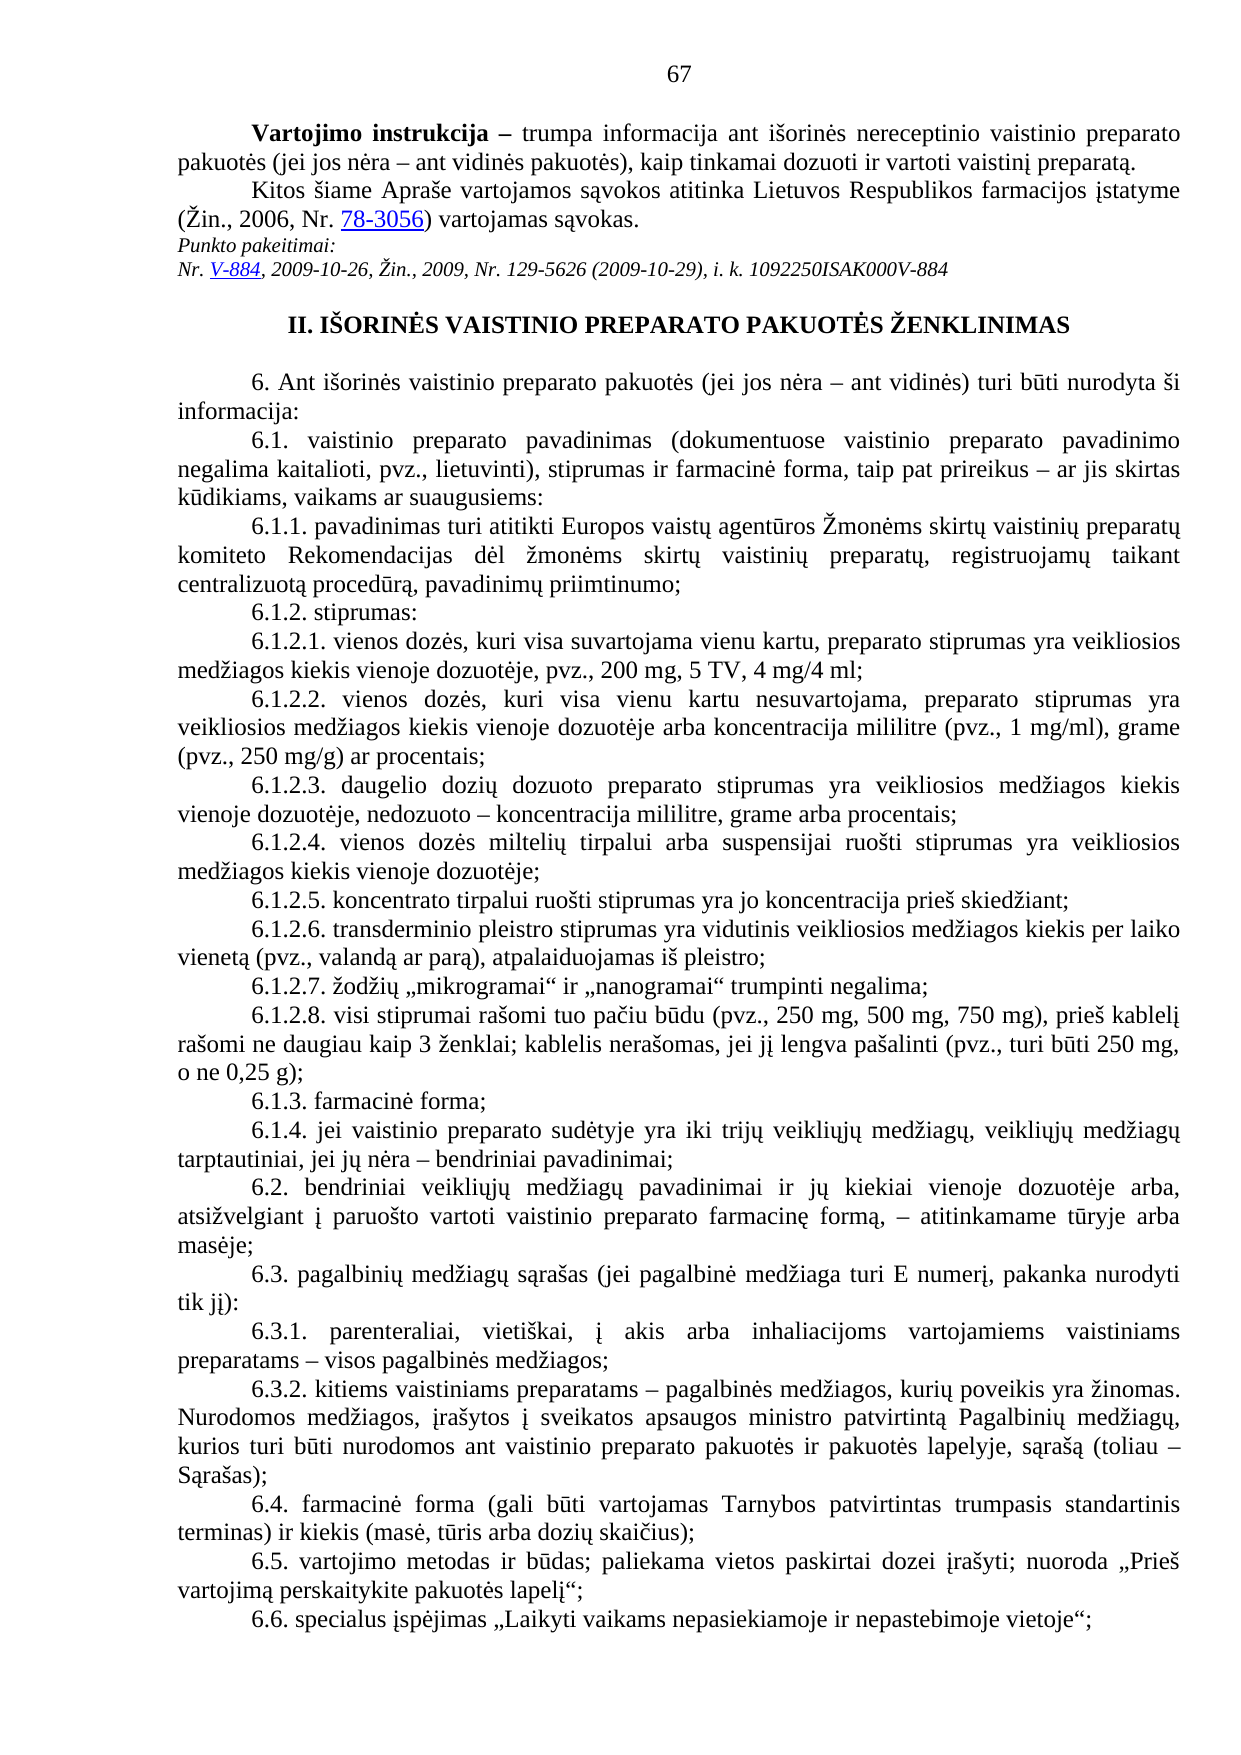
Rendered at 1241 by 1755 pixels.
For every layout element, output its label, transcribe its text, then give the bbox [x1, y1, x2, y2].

text 6.1. vaistinio preparato pavadinimas (dokumentuose vaistinio preparato pavadinimo negalima kaitalioti, pvz., lietuvinti), stiprumas ir farmacinė forma, taip pat prireikus – ar jis skirtas kūdikiams, vaikams ar suaugusiems: [177, 425, 1181, 511]
text 6.1.2.3. daugelio dozių dozuoto preparato stiprumas yra veikliosios medžiagos kiekis vienoje dozuotėje, nedozuoto – koncentracija mililitre, grame arba procentais; [177, 770, 1181, 827]
text 6.3.2. kitiems vaistiniams preparatams – pagalbinės medžiagos, kurių poveikis yra žinomas. Nurodomos medžiagos, įrašytos į sveikatos apsaugos ministro patvirtintą Pagalbinių medžiagų, kurios turi būti nurodomos ant vaistinio preparato pakuotės ir pakuotės lapelyje, sąrašą (toliau – Sąrašas); [177, 1374, 1181, 1489]
text 6.4. farmacinė forma (gali būti vartojamas Tarnybos patvirtintas trumpasis standartinis terminas) ir kiekis (masė, tūris arba dozių skaičius); [177, 1489, 1181, 1546]
text 6.1.2.7. žodžių „mikrogramai“ ir „nanogramai“ trumpinti negalima; [177, 971, 1181, 1000]
text 6. Ant išorinės vaistinio preparato pakuotės (jei jos nėra – ant vidinės) turi būti nurodyta ši informacija: [177, 367, 1181, 425]
text II. IŠORINĖS VAISTINIO PREPARATO PAKUOTĖS ŽENKLINIMAS [177, 310, 1181, 339]
text 6.1.2.2. vienos dozės, kuri visa vienu kartu nesuvartojama, preparato stiprumas yra veikliosios medžiagos kiekis vienoje dozuotėje arba koncentracija mililitre (pvz., 1 mg/ml), grame (pvz., 250 mg/g) ar procentais; [177, 684, 1181, 770]
text Kitos šiame Apraše vartojamos sąvokos atitinka Lietuvos Respublikos farmacijos įstatyme (Žin., 2006, Nr. 78-3056) vartojamas sąvokas. [177, 176, 1181, 233]
text 6.1.4. jei vaistinio preparato sudėtyje yra iki trijų veikliųjų medžiagų, veikliųjų medžiagų tarptautiniai, jei jų nėra – bendriniai pavadinimai; [177, 1115, 1181, 1172]
text 6.1.2.5. koncentrato tirpalui ruošti stiprumas yra jo koncentracija prieš skiedžiant; [177, 885, 1181, 914]
text 6.1.1. pavadinimas turi atitikti Europos vaistų agentūros Žmonėms skirtų vaistinių preparatų komiteto Rekomendacijas dėl žmonėms skirtų vaistinių preparatų, registruojamų taikant centralizuotą procedūrą, pavadinimų priimtinumo; [177, 511, 1181, 597]
text 6.6. specialus įspėjimas „Laikyti vaikams nepasiekiamoje ir nepastebimoje vietoje“; [177, 1604, 1181, 1632]
text 6.1.2.6. transderminio pleistro stiprumas yra vidutinis veikliosios medžiagos kiekis per laiko vienetą (pvz., valandą ar parą), atpalaiduojamas iš pleistro; [177, 914, 1181, 971]
text 6.1.2.4. vienos dozės miltelių tirpalui arba suspensijai ruošti stiprumas yra veikliosios medžiagos kiekis vienoje dozuotėje; [177, 827, 1181, 885]
text 6.3. pagalbinių medžiagų sąrašas (jei pagalbinė medžiaga turi E numerį, pakanka nurodyti tik jį): [177, 1259, 1181, 1316]
text Nr. V-884, 2009-10-26, Žin., 2009, Nr. 129-5626 (2009-10-29), i. k. 1092250ISAK000V-884 [177, 257, 1181, 281]
text 6.1.2. stiprumas: [177, 597, 1181, 626]
text Vartojimo instrukcija – trumpa informacija ant išorinės nereceptinio vaistinio preparato pakuotės (jei jos nėra – ant vidinės pakuotės), kaip tinkamai dozuoti ir vartoti vaistinį preparatą. [177, 118, 1181, 176]
text 6.1.2.1. vienos dozės, kuri visa suvartojama vienu kartu, preparato stiprumas yra veikliosios medžiagos kiekis vienoje dozuotėje, pvz., 200 mg, 5 TV, 4 mg/4 ml; [177, 626, 1181, 684]
text 6.5. vartojimo metodas ir būdas; paliekama vietos paskirtai dozei įrašyti; nuoroda „Prieš vartojimą perskaitykite pakuotės lapelį“; [177, 1546, 1181, 1604]
text 6.3.1. parenteraliai, vietiškai, į akis arba inhaliacijoms vartojamiems vaistiniams preparatams – visos pagalbinės medžiagos; [177, 1316, 1181, 1374]
text 6.1.2.8. visi stiprumai rašomi tuo pačiu būdu (pvz., 250 mg, 500 mg, 750 mg), prieš kablelį rašomi ne daugiau kaip 3 ženklai; kablelis nerašomas, jei jį lengva pašalinti (pvz., turi būti 250 mg, o ne 0,25 g); [177, 1000, 1181, 1086]
text 6.2. bendriniai veikliųjų medžiagų pavadinimai ir jų kiekiai vienoje dozuotėje arba, atsižvelgiant į paruošto vartoti vaistinio preparato farmacinę formą, – atitinkamame tūryje arba masėje; [177, 1172, 1181, 1259]
text 6.1.3. farmacinė forma; [177, 1086, 1181, 1115]
text Punkto pakeitimai: [177, 233, 1181, 257]
